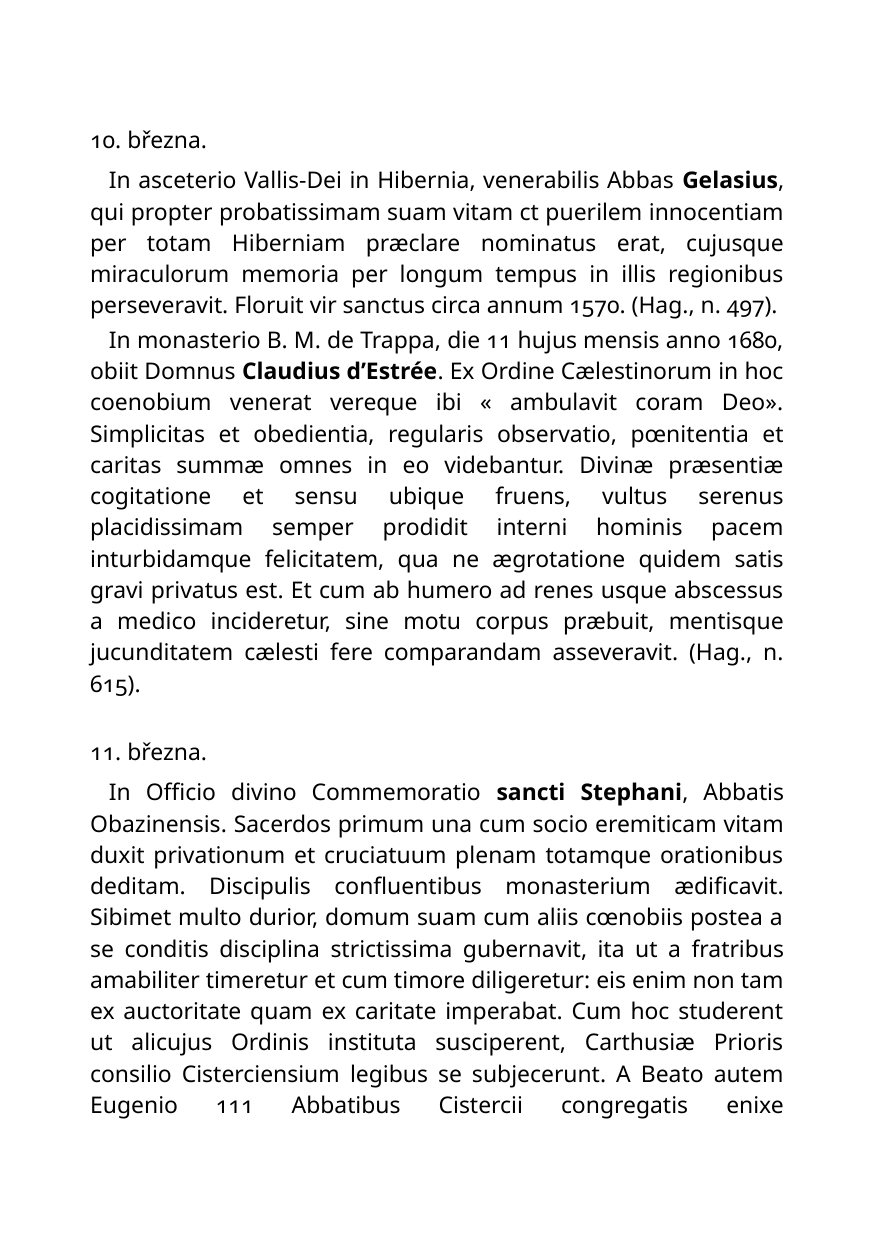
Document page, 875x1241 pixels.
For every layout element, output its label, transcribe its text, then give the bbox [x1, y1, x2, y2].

text In Officio divino Commemoratio sancti Stephani, Abbatis Obazinensis. Sacerdos primum una cum socio eremiticam vitam duxit privationum et cruciatuum plenam totamque orationibus deditam. Discipulis confluentibus monasterium ædificavit. Sibimet multo durior, domum suam cum aliis cœnobiis postea a se conditis disciplina strictissima guberna­vit, ita ut a fratribus amabiliter timeretur et cum timore diligeretur: eis enim non tam ex auctoritate quam ex caritate imperabat. Cum hoc studerent ut alicujus Ordinis instituta susciperent, Carthusiæ Prioris consilio Cisterciensium legibus se subjecerunt. A Beato autem Eugenio 111 Abbatibus Cistercii congregatis enixe [90, 776, 784, 1120]
text In monasterio B. M. de Trappa, die 11 hujus mensis anno 1680, obiit Domnus Claudius d’Estrée. Ex Ordine Cælestinorum in hoc coenobium venerat vereque ibi « ambulavit coram Deo». Simplicitas et obedientia, regularis observatio, pœnitentia et caritas summæ omnes in eo videbantur. Divinæ præsentiæ cogitatione et sensu ubique fruens, vultus serenus placidissimam semper prodidit interni hominis pacem inturbidamque felicitatem, qua ne ægrotatione quidem satis gravi privatus est. Et cum ab humero ad renes usque abscessus a medico incideretur, sine motu corpus præbuit, mentisque jucunditatem cælesti fere comparandam asseveravit. (Hag., n. 615). [90, 324, 784, 699]
text 10. března. [90, 124, 784, 156]
text In asceterio Vallis-Dei in Hibernia, venerabilis Abbas Gelasius, qui propter probatissimam suam vitam ct puerilem innocentiam per totam Hiberniam præclare nominatus erat, cujusque miraculorum memoria per longum tempus in illis regionibus perseveravit. Floruit vir sanctus circa annum 1570. (Hag., n. 497). [90, 164, 784, 321]
text 11. března. [90, 736, 784, 767]
